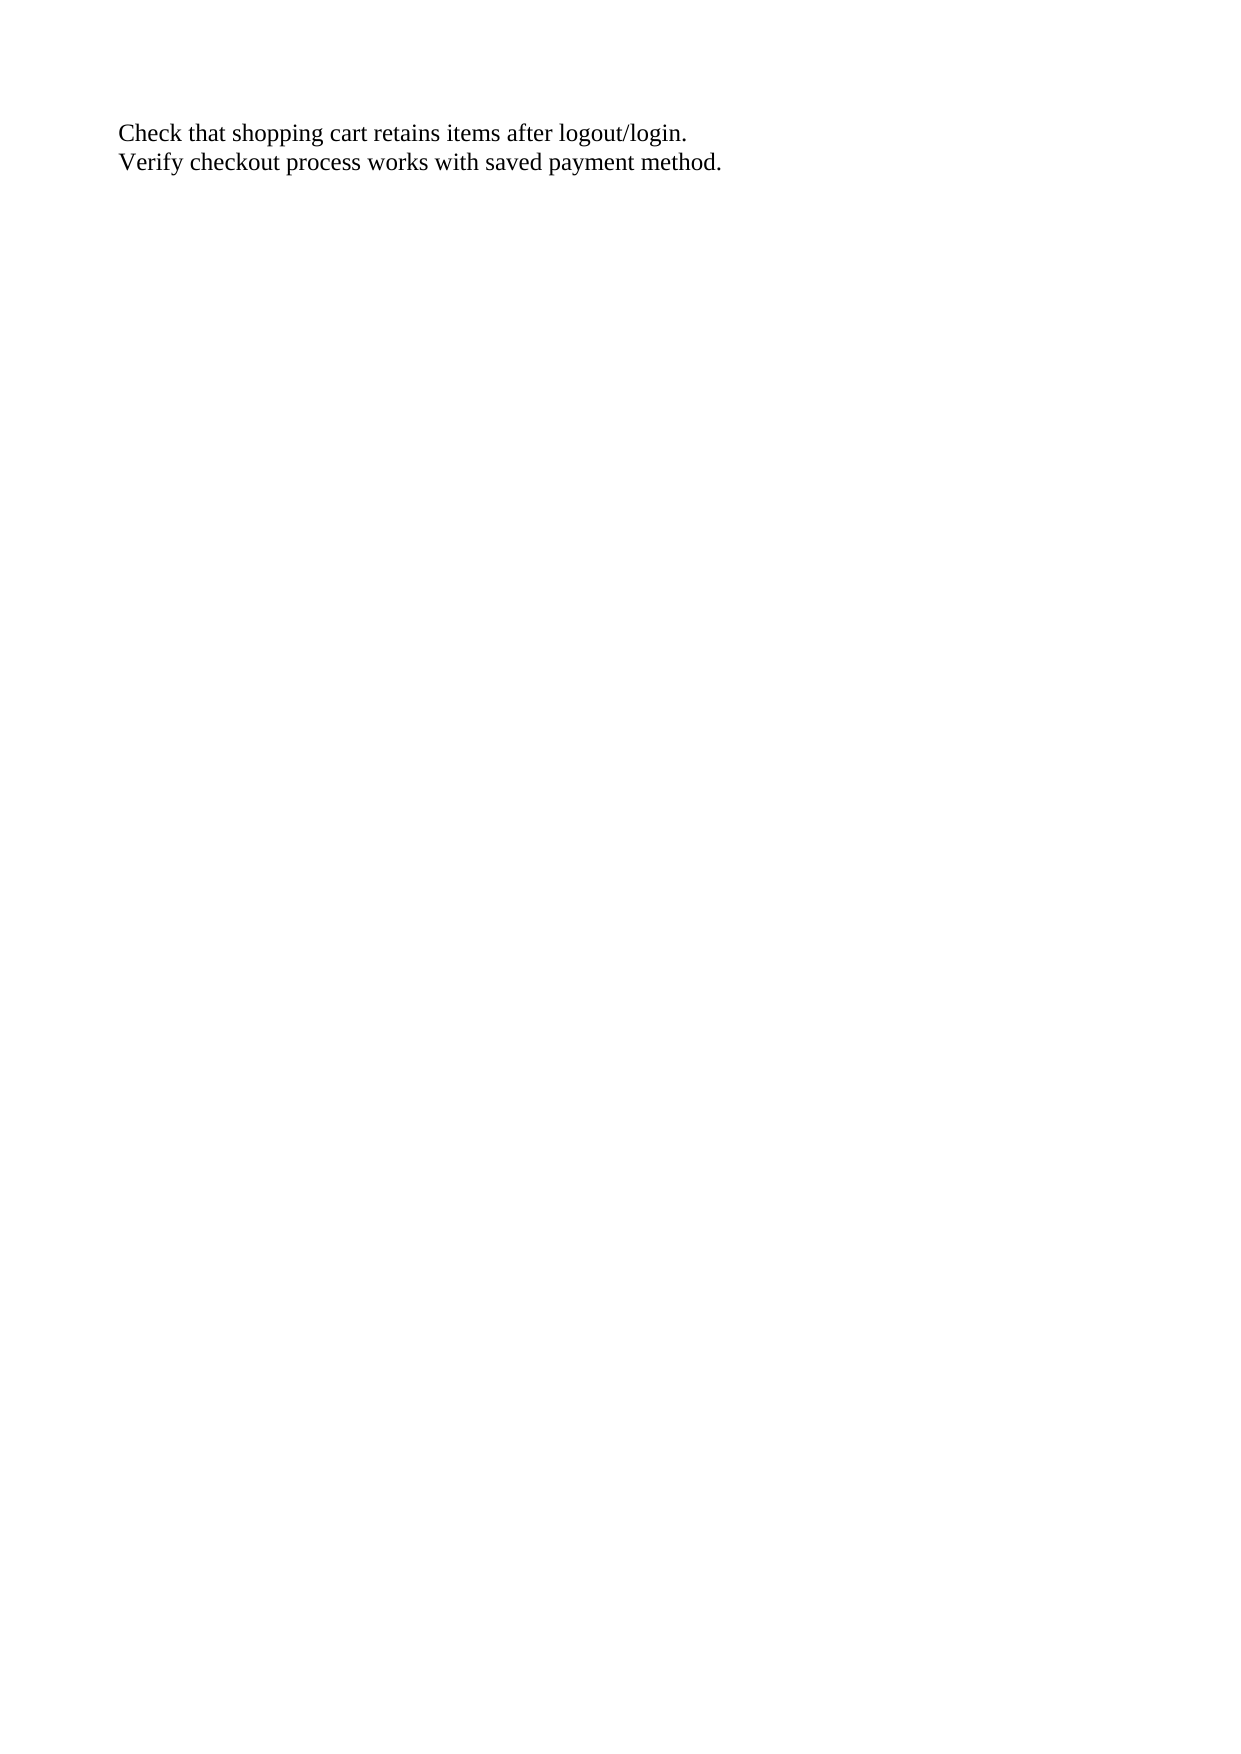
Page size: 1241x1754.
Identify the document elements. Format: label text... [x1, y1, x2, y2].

text Check that shopping cart retains items after logout/login. [118, 118, 1122, 147]
text Verify checkout process works with saved payment method. [118, 147, 1122, 176]
